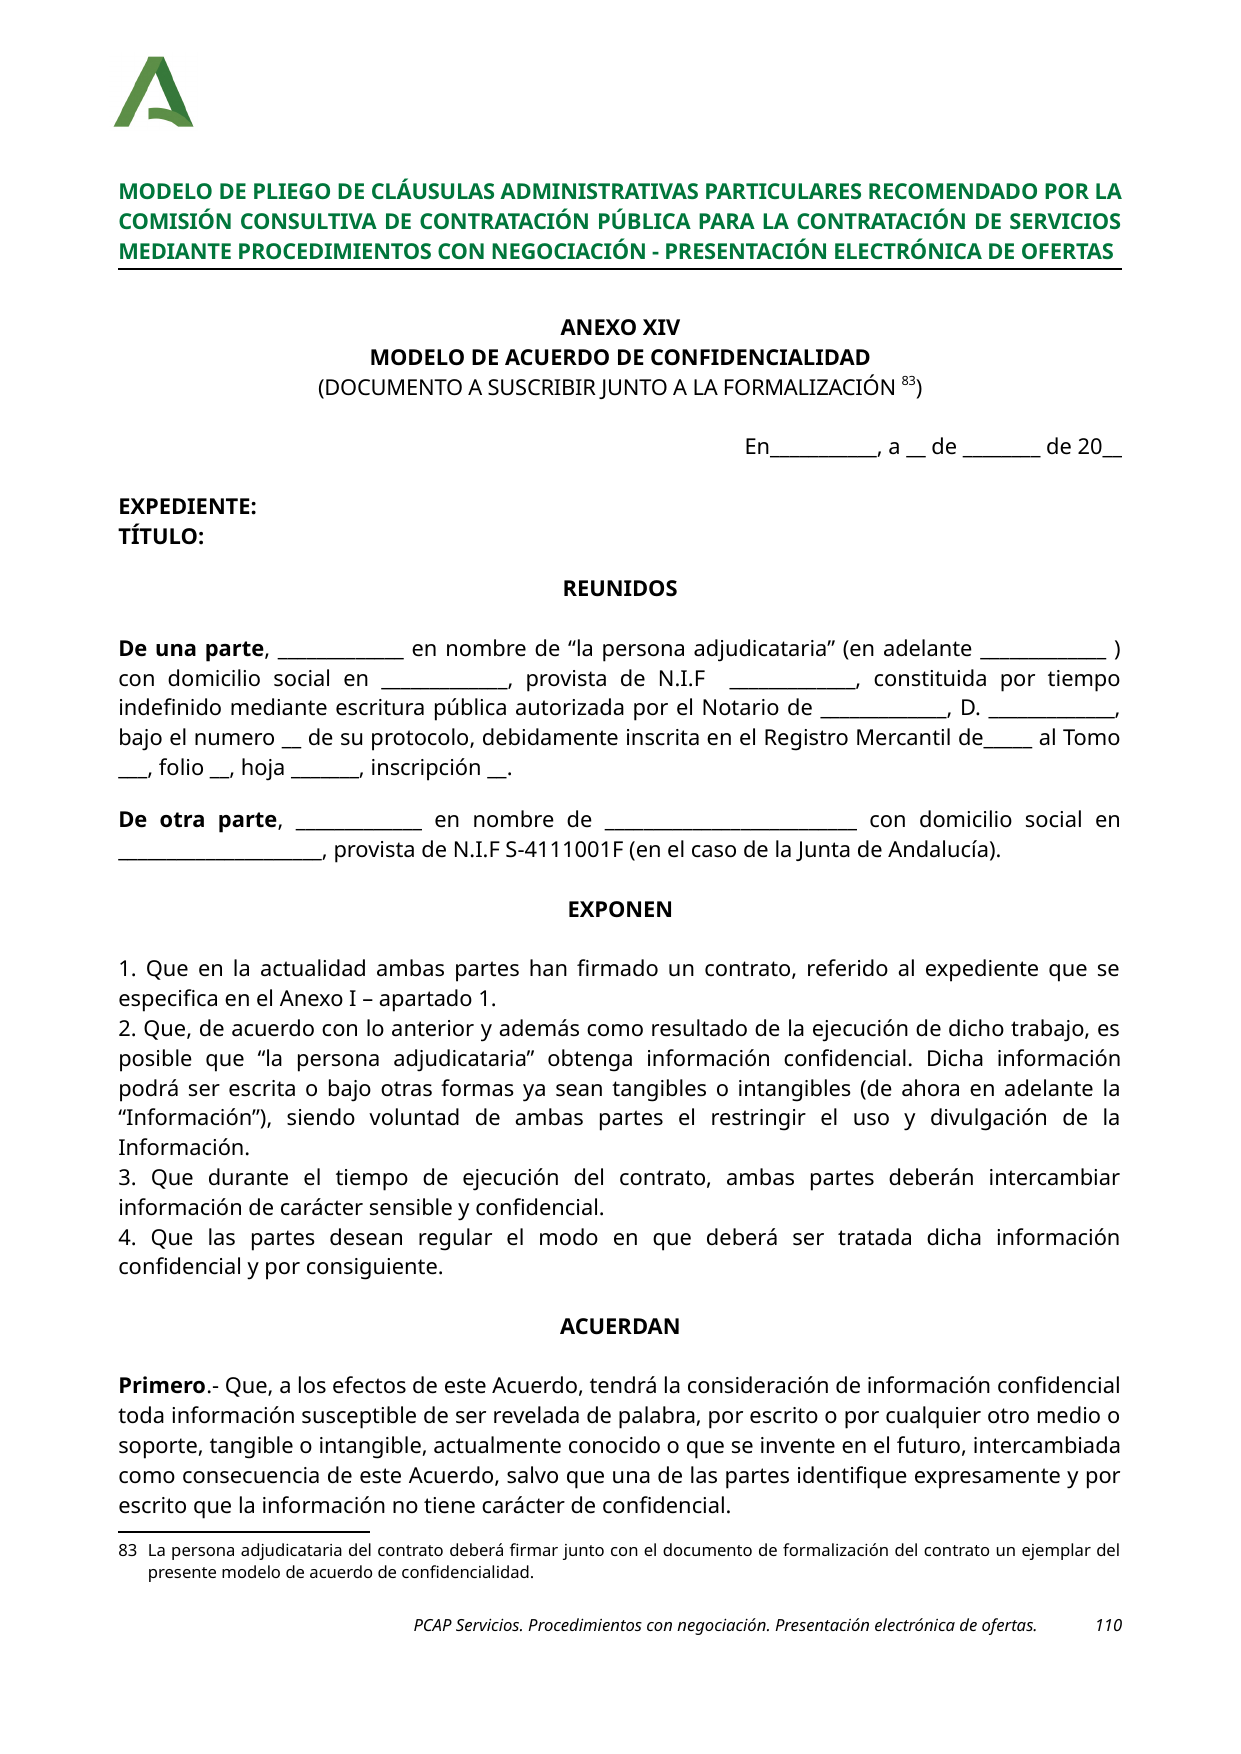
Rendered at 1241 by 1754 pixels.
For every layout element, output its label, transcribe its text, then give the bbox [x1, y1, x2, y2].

text REUNIDOS [118, 573, 1122, 603]
text Primero.- Que, a los efectos de este Acuerdo, tendrá la consideración de información confidencial toda información susceptible de ser revelada de palabra, por escrito o por cualquier otro medio o soporte, tangible o intangible, actualmente conocido o que se invente en el futuro, intercambiada como consecuencia de este Acuerdo, salvo que una de las partes identifique expresamente y por escrito que la información no tiene carácter de confidencial. [118, 1371, 1122, 1519]
text De otra parte, _____________ en nombre de __________________________ con domicilio social en _____________________, provista de N.I.F S-4111001F (en el caso de la Junta de Andalucía). [118, 804, 1122, 864]
text ACUERDAN [118, 1311, 1122, 1341]
text La persona adjudicataria del contrato deberá firmar junto con el documento de formalización del contrato un ejemplar del presente modelo de acuerdo de confidencialidad. [118, 1538, 1122, 1584]
text (DOCUMENTO A SUSCRIBIR JUNTO A LA FORMALIZACIÓN ) [118, 372, 1122, 402]
text MODELO DE PLIEGO DE CLÁUSULAS ADMINISTRATIVAS PARTICULARES RECOMENDADO POR LA COMISIÓN CONSULTIVA DE CONTRATACIÓN PÚBLICA PARA LA CONTRATACIÓN DE SERVICIOS MEDIANTE PROCEDIMIENTOS CON NEGOCIACIÓN - PRESENTACIÓN ELECTRÓNICA DE OFERTAS [118, 176, 1122, 268]
text De una parte, _____________ en nombre de “la persona adjudicataria” (en adelante _____________ ) con domicilio social en _____________, provista de N.I.F _____________, constituida por tiempo indefinido mediante escritura pública autorizada por el Notario de _____________, D. _____________, bajo el numero __ de su protocolo, debidamente inscrita en el Registro Mercantil de_____ al Tomo ___, folio __, hoja _______, inscripción __. [118, 633, 1122, 782]
text TÍTULO: [118, 521, 1122, 551]
text EXPONEN [118, 894, 1122, 924]
text MODELO DE ACUERDO DE CONFIDENCIALIDAD [118, 342, 1122, 372]
text En___________, a __ de ________ de 20__ [118, 431, 1122, 461]
text 4. Que las partes desean regular el modo en que deberá ser tratada dicha información confidencial y por consiguiente. [118, 1222, 1122, 1281]
text 2. Que, de acuerdo con lo anterior y además como resultado de la ejecución de dicho trabajo, es posible que “la persona adjudicataria” obtenga información confidencial. Dicha información podrá ser escrita o bajo otras formas ya sean tangibles o intangibles (de ahora en adelante la “Información”), siendo voluntad de ambas partes el restringir el uso y divulgación de la Información. [118, 1013, 1122, 1162]
text ANEXO XIV [118, 312, 1122, 342]
picture [109, 52, 198, 131]
text 3. Que durante el tiempo de ejecución del contrato, ambas partes deberán intercambiar información de carácter sensible y confidencial. [118, 1162, 1122, 1222]
text 1. Que en la actualidad ambas partes han firmado un contrato, referido al expediente que se especifica en el Anexo I – apartado 1. [118, 953, 1122, 1013]
text EXPEDIENTE: [118, 491, 1122, 521]
